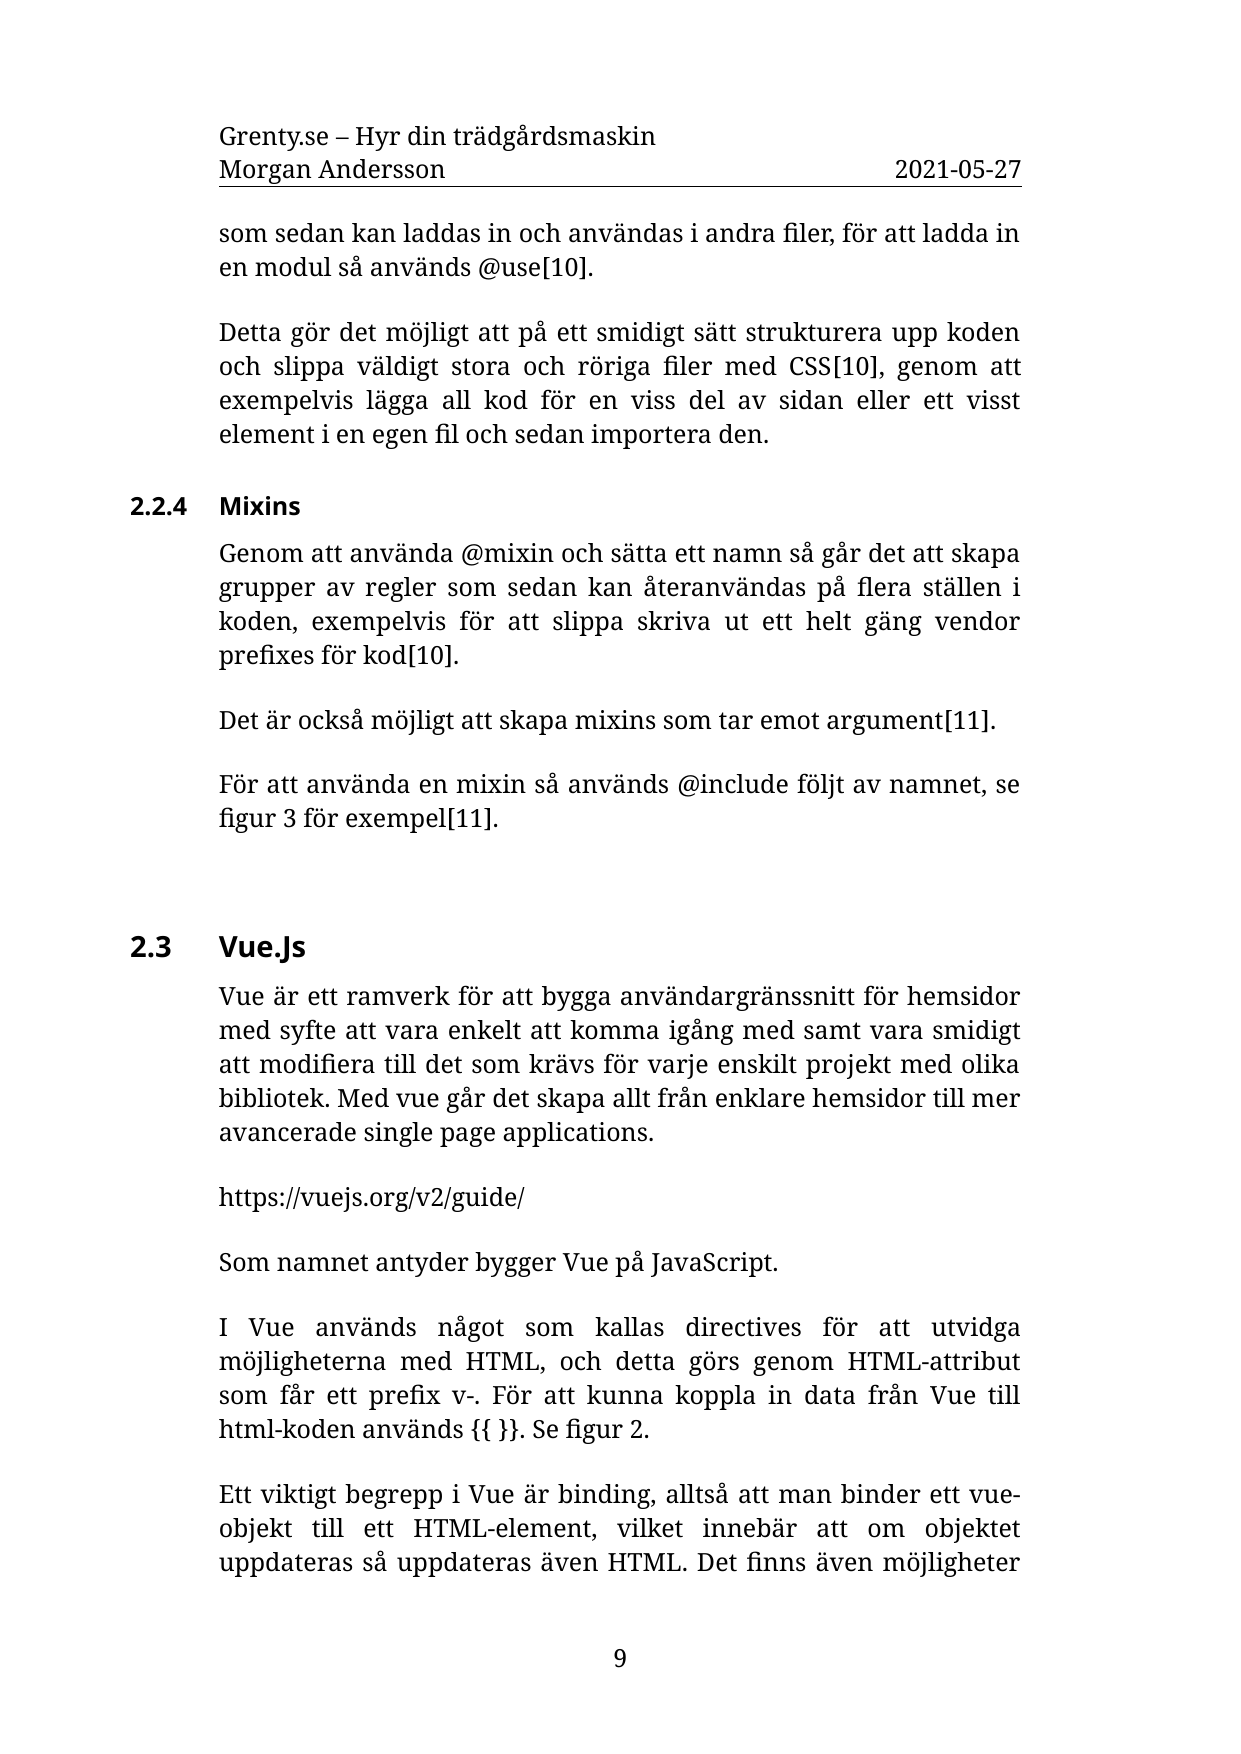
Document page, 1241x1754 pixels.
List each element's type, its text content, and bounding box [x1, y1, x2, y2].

text Det är också möjligt att skapa mixins som tar emot argument[11]. [218, 702, 1022, 736]
text Vue är ett ramverk för att bygga användargränssnitt för hemsidor med syfte att vara enkelt att komma igång med samt vara smidigt att modifiera till det som krävs för varje enskilt projekt med olika bibliotek. Med vue går det skapa allt från enklare hemsidor till mer avancerade single page applications. [218, 979, 1022, 1149]
text Ett viktigt begrepp i Vue är binding, alltså att man binder ett vue-objekt till ett HTML-element, vilket innebär att om objektet uppdateras så uppdateras även HTML. Det finns även möjligheter [218, 1476, 1022, 1578]
text Genom att använda @mixin och sätta ett namn så går det att skapa grupper av regler som sedan kan återanvändas på flera ställen i koden, exempelvis för att slippa skriva ut ett helt gäng vendor prefixes för kod[10]. [218, 535, 1022, 672]
text För att använda en mixin så används @include följt av namnet, se figur 3 för exempel[11]. [218, 767, 1022, 835]
text https://vuejs.org/v2/guide/ [218, 1180, 1022, 1214]
text som sedan kan laddas in och användas i andra filer, för att ladda in en modul så används @use[10]. [218, 216, 1022, 284]
subtitle Mixins [130, 488, 1022, 522]
subtitle Vue.Js [130, 926, 1022, 966]
text Som namnet antyder bygger Vue på JavaScript. [218, 1244, 1022, 1278]
text I Vue används något som kallas directives för att utvidga möjligheterna med HTML, och detta görs genom HTML-attribut som får ett prefix v-. För att kunna koppla in data från Vue till html-koden används {{ }}. Se figur 2. [218, 1309, 1022, 1446]
text Detta gör det möjligt att på ett smidigt sätt strukturera upp koden och slippa väldigt stora och röriga filer med CSS[10], genom att exempelvis lägga all kod för en viss del av sidan eller ett visst element i en egen fil och sedan importera den. [218, 315, 1022, 451]
